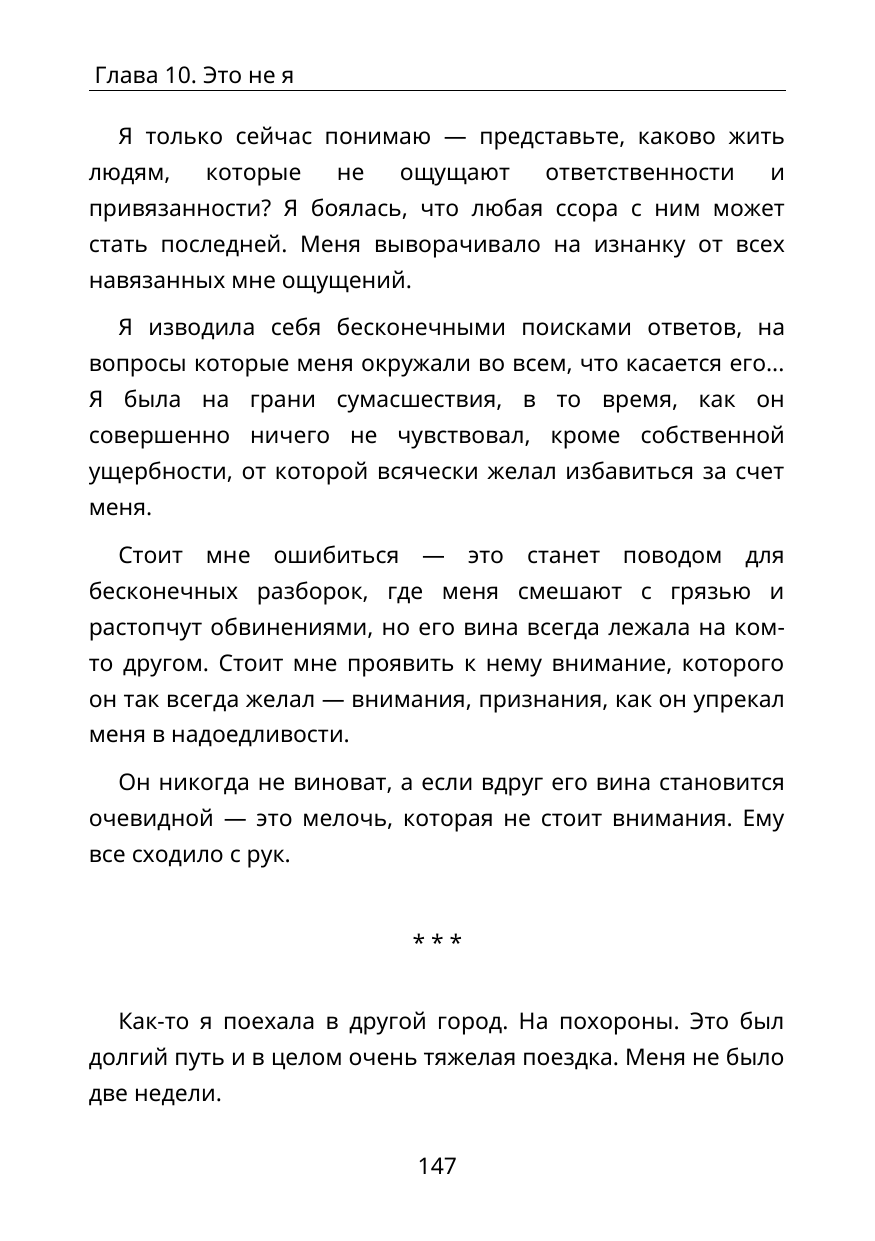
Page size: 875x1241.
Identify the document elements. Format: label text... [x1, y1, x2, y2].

text Он никогда не виноват, а если вдруг его вина становится очевидной — это мелочь, которая не стоит внимания. Ему все сходило с рук. [88, 766, 786, 869]
subtitle * * * [88, 927, 786, 959]
text Стоит мне ошибиться — это станет поводом для бесконечных разборок, где меня смешают с грязью и растопчут обвинениями, но его вина всегда лежала на ком-то другом. Стоит мне проявить к нему внимание, которого он так всегда желал — внимания, признания, как он упрекал меня в надоедливости. [88, 539, 786, 750]
text Я изводила себя бесконечными поисками ответов, на вопросы которые меня окружали во всем, что касается его... Я была на грани сумасшествия, в то время, как он совершенно ничего не чувствовал, кроме собственной ущербности, от которой всячески желал избавиться за счет меня. [88, 311, 786, 522]
text Я только сейчас понимаю — представьте, каково жить людям, которые не ощущают ответственности и привязанности? Я боялась, что любая ссора с ним может стать последней. Меня выворачивало на изнанку от всех навязанных мне ощущений. [88, 120, 786, 295]
text Как-то я поехала в другой город. На похороны. Это был долгий путь и в целом очень тяжелая поездка. Меня не было две недели. [88, 1005, 786, 1108]
